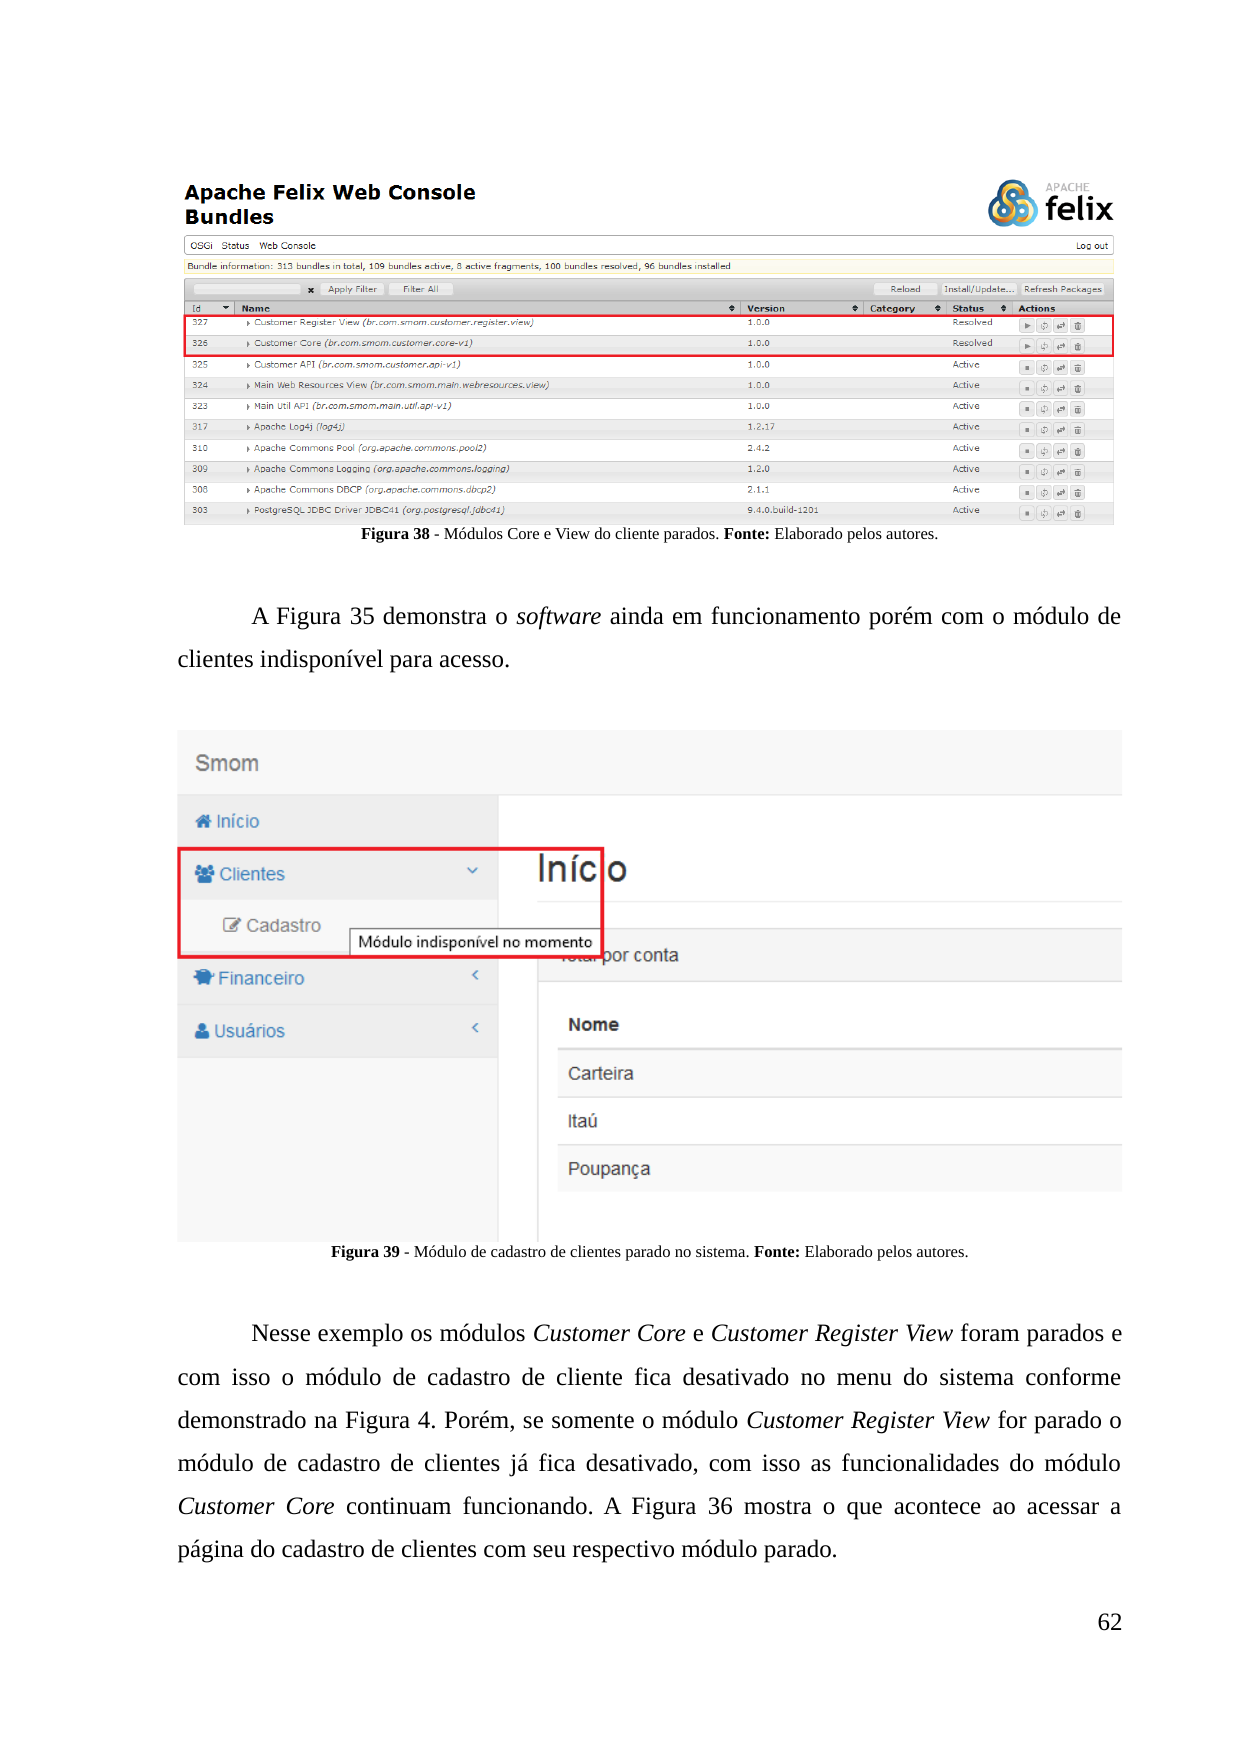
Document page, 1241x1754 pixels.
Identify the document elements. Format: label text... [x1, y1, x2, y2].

picture [177, 730, 1123, 1242]
text Nesse exemplo os módulos Customer Core e Customer Register View foram parados e com isso o módulo de cadastro de cliente fica desativado no menu do sistema conforme demonstrado na Figura 4. Porém, se somente o módulo Customer Register View for parado o módulo de cadastro de clientes já fica desativado, com isso as funcionalidades do módulo Customer Core continuam funcionando. A Figura 36 mostra o que acontece ao acessar a página do cadastro de clientes com seu respectivo módulo parado. [177, 1318, 1122, 1563]
text Figura 39 - Módulo de cadastro de clientes parado no sistema. Fonte: Elaborado pelos autores. [177, 1242, 1122, 1261]
text Figura 38 - Módulos Core e View do cliente parados. Fonte: Elaborado pelos autores. [177, 525, 1122, 543]
text A Figura 35 demonstra o software ainda em funcionamento porém com o módulo de clientes indisponível para acesso. [177, 601, 1122, 673]
picture [177, 177, 1123, 525]
